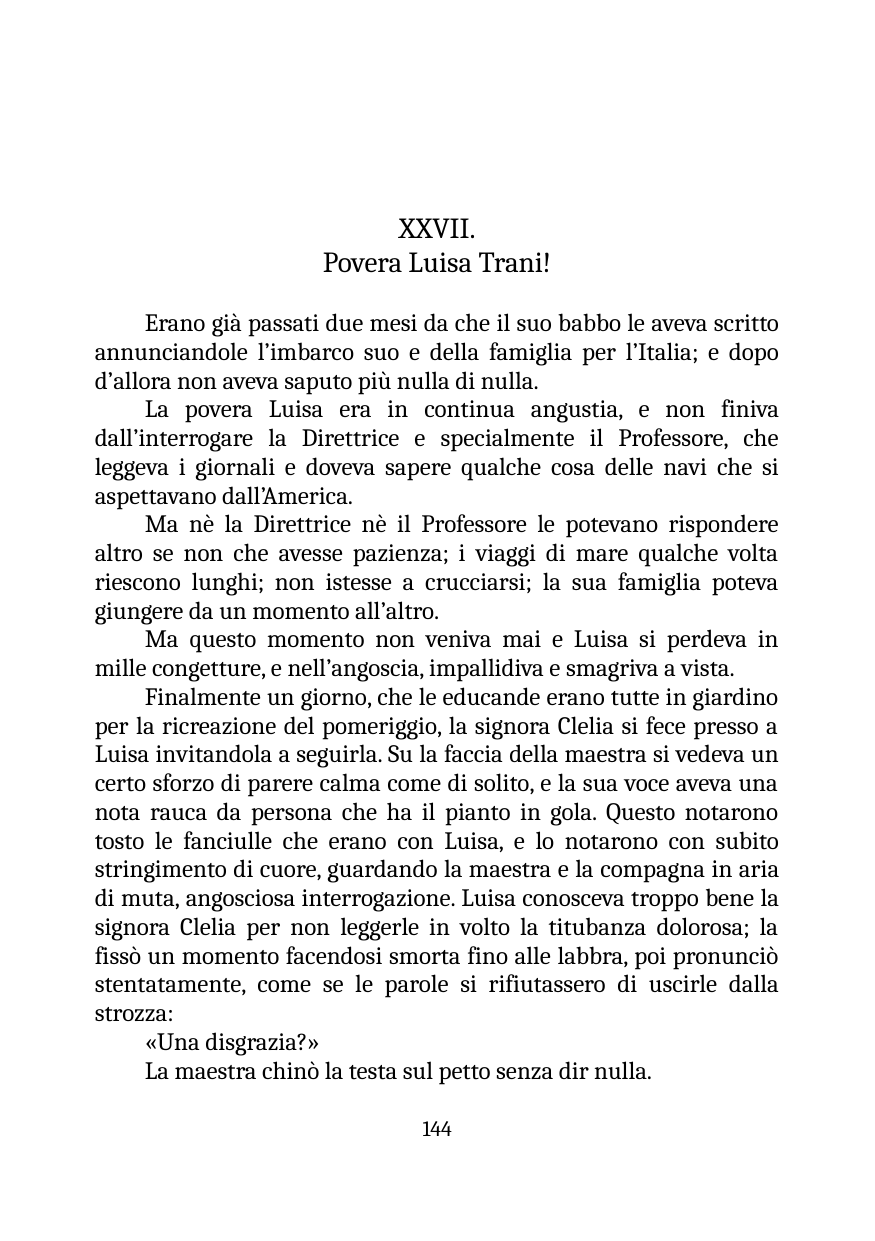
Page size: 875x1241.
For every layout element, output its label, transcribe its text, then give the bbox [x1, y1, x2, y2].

subtitle XXVII. Povera Luisa Trani! [94, 213, 779, 280]
text Ma questo momento non veniva mai e Luisa si perdeva in mille congetture, e nell’angoscia, impallidiva e smagriva a vista. [94, 625, 779, 683]
text Finalmente un giorno, che le educande erano tutte in giardino per la ricreazione del pomeriggio, la signora Clelia si fece presso a Luisa invitandola a seguirla. Su la faccia della maestra si vedeva un certo sforzo di parere calma come di solito, e la sua voce aveva una nota rauca da persona che ha il pianto in gola. Questo notarono tosto le fanciulle che erano con Luisa, e lo notarono con subito stringimento di cuore, guardando la maestra e la compagna in aria di muta, angosciosa interrogazione. Luisa conosceva troppo bene la signora Clelia per non leggerle in volto la titubanza dolorosa; la fissò un momento facendosi smorta fino alle labbra, poi pronunciò stentatamente, come se le parole si rifiutassero di uscirle dalla strozza: [94, 683, 779, 1028]
text «Una disgrazia?» [94, 1028, 779, 1057]
text La povera Luisa era in continua angustia, e non finiva dall’interrogare la Direttrice e specialmente il Professore, che leggeva i giornali e doveva sapere qualche cosa delle navi che si aspettavano dall’America. [94, 395, 779, 510]
text Erano già passati due mesi da che il suo babbo le aveva scritto annunciandole l’imbarco suo e della famiglia per l’Italia; e dopo d’allora non aveva saputo più nulla di nulla. [94, 309, 779, 395]
text La maestra chinò la testa sul petto senza dir nulla. [94, 1057, 779, 1085]
text Ma nè la Direttrice nè il Professore le potevano rispondere altro se non che avesse pazienza; i viaggi di mare qualche volta riescono lunghi; non istesse a crucciarsi; la sua famiglia poteva giungere da un momento all’altro. [94, 510, 779, 625]
